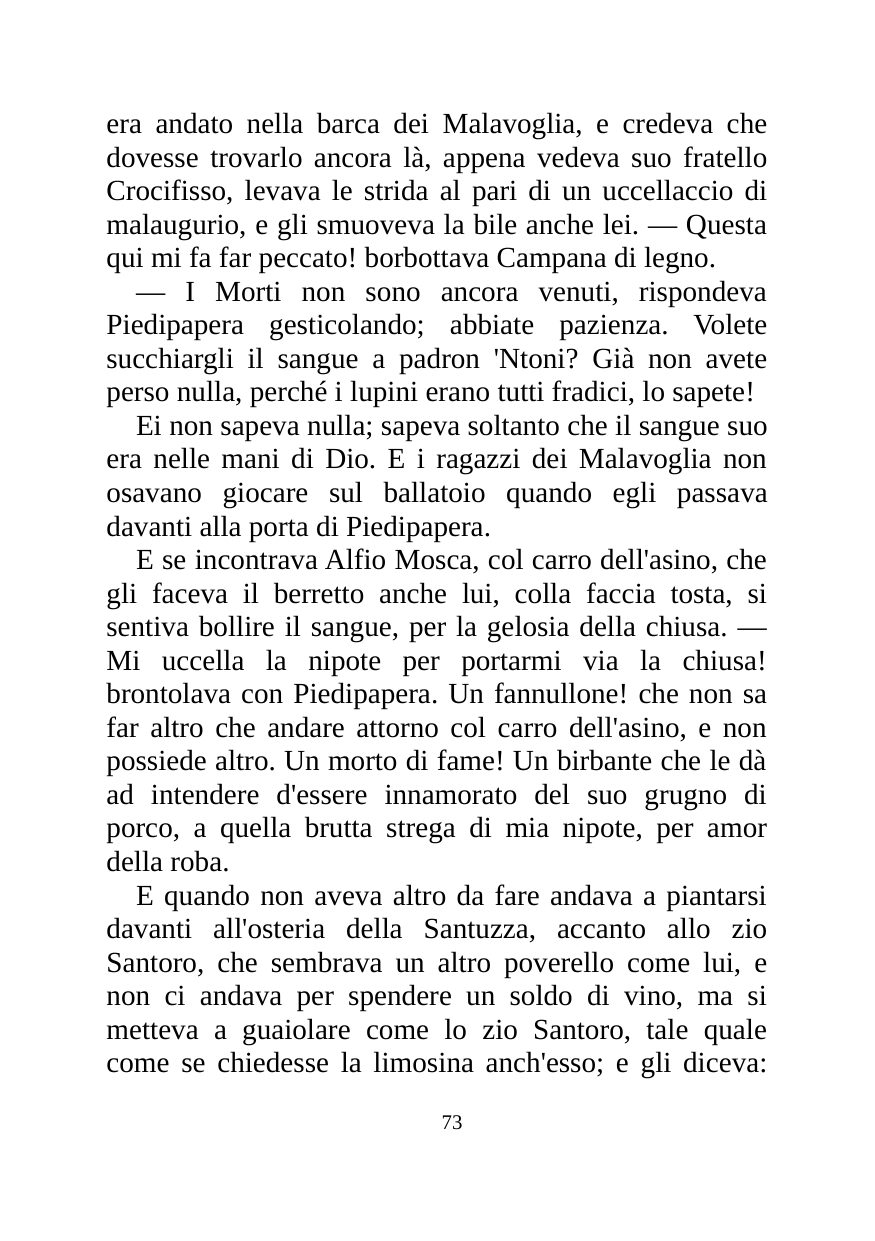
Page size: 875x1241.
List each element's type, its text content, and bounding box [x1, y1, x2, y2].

text — I Morti non sono ancora venuti, rispondeva Piedipapera gesticolando; abbiate pazienza. Volete succhiargli il sangue a padron 'Ntoni? Già non avete perso nulla, perché i lupini erano tutti fradici, lo sapete! [106, 274, 768, 408]
text Ei non sapeva nulla; sapeva soltanto che il sangue suo era nelle mani di Dio. E i ragazzi dei Malavoglia non osavano giocare sul ballatoio quando egli passava davanti alla porta di Piedipapera. [106, 408, 768, 542]
text E se incontrava Alfio Mosca, col carro dell'asino, che gli faceva il berretto anche lui, colla faccia tosta, si sentiva bollire il sangue, per la gelosia della chiusa. — Mi uccella la nipote per portarmi via la chiusa! brontolava con Piedipapera. Un fannullone! che non sa far altro che andare attorno col carro dell'asino, e non possiede altro. Un morto di fame! Un birbante che le dà ad intendere d'essere innamorato del suo grugno di porco, a quella brutta strega di mia nipote, per amor della roba. [106, 542, 768, 878]
text E quando non aveva altro da fare andava a piantarsi davanti all'osteria della Santuzza, accanto allo zio Santoro, che sembrava un altro poverello come lui, e non ci andava per spendere un soldo di vino, ma si metteva a guaiolare come lo zio Santoro, tale quale come se chiedesse la limosina anch'esso; e gli diceva: [106, 878, 768, 1079]
text era andato nella barca dei Malavoglia, e credeva che dovesse trovarlo ancora là, appena vedeva suo fratello Crocifisso, levava le strida al pari di un uccellaccio di malaugurio, e gli smuoveva la bile anche lei. — Questa qui mi fa far peccato! borbottava Campana di legno. [106, 106, 768, 274]
